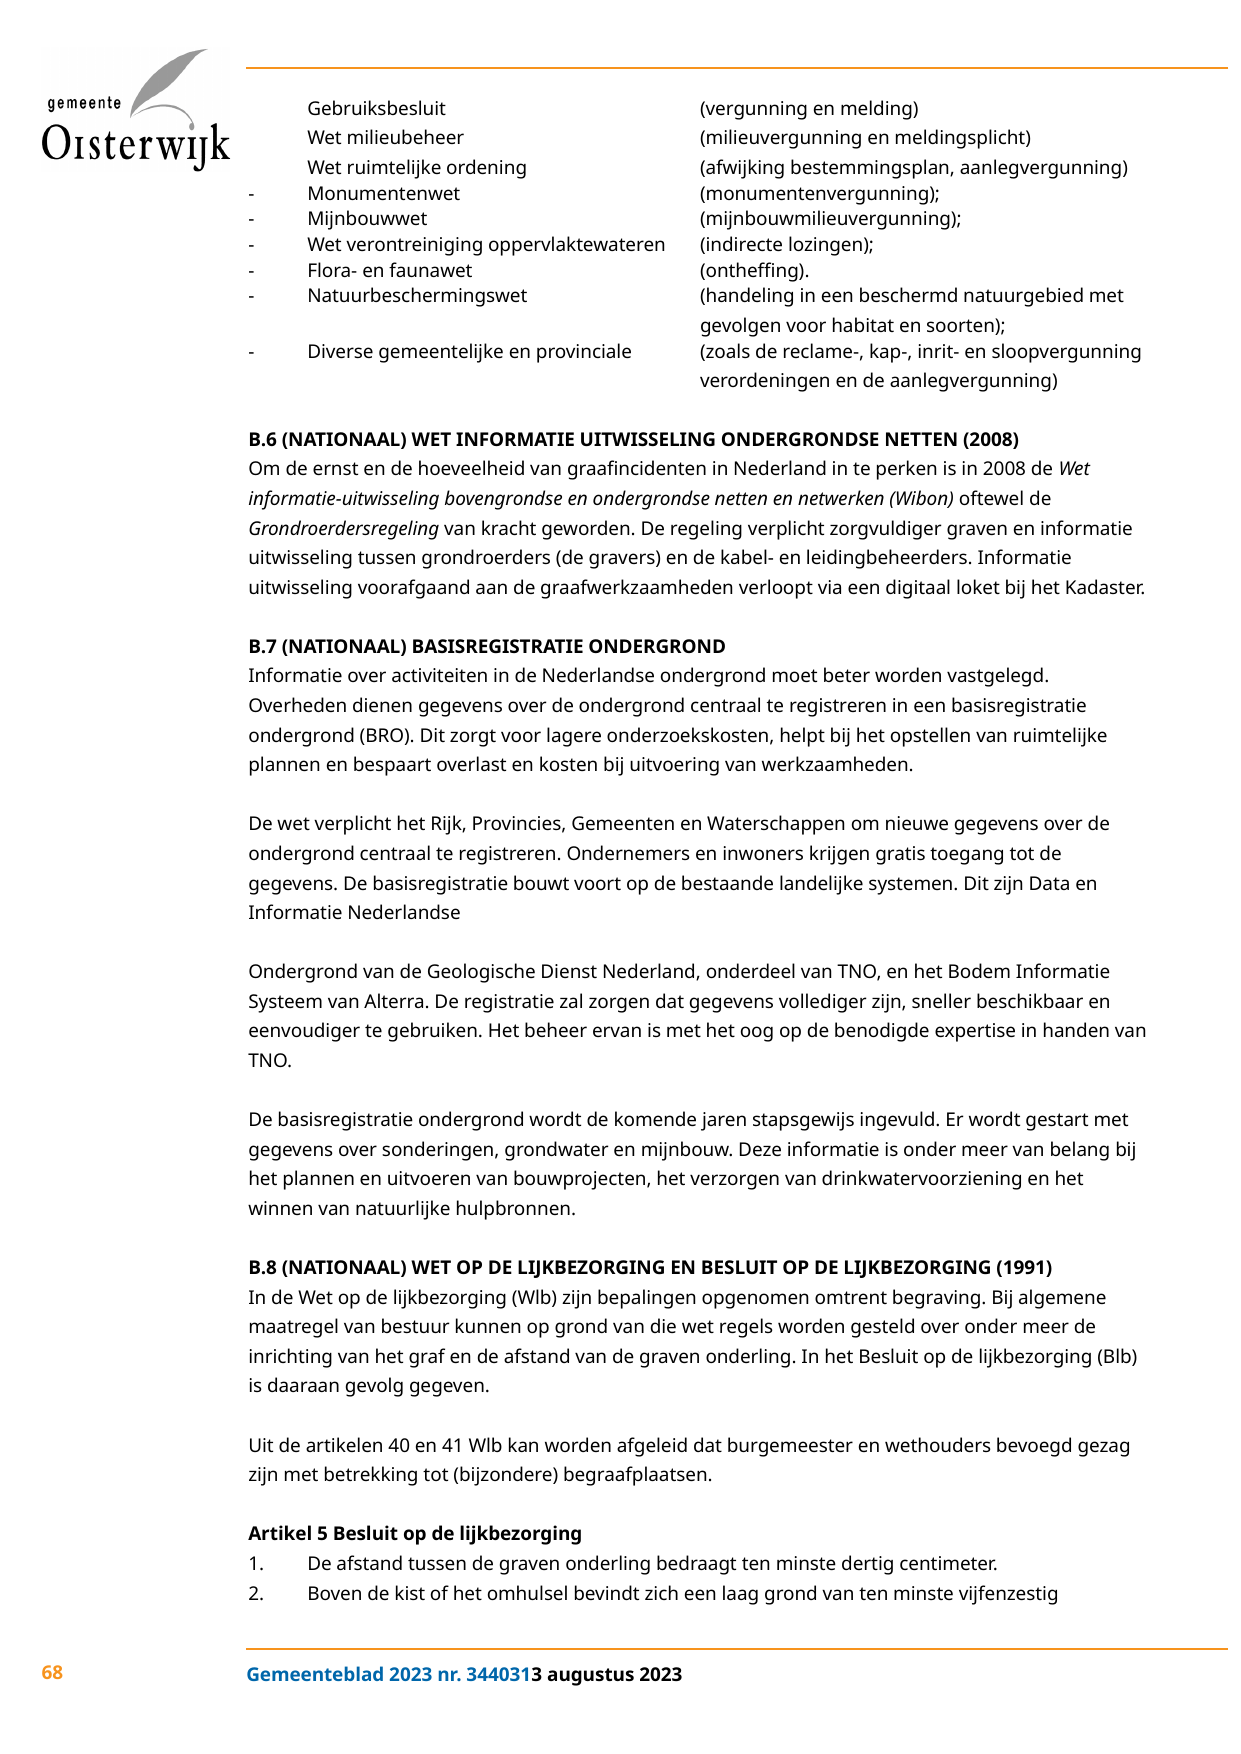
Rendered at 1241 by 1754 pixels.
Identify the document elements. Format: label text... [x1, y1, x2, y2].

table_cell (monumentenvergunning); [700, 180, 1152, 205]
table_cell (zoals de reclame-, kap-, inrit- en sloopvergunning verordeningen en de aanlegvergunning) [700, 338, 1152, 393]
text Ondergrond van de Geologische Dienst Nederland, onderdeel van TNO, en het Bodem Informatie Systeem van Alterra. De registratie zal zorgen dat gegevens vollediger zijn, sneller beschikbaar en eenvoudiger te gebruiken. Het beheer ervan is met het oog op de benodigde expertise in handen van TNO. [248, 958, 1152, 1073]
text B.6 (NATIONAAL) WET INFORMATIE UITWISSELING ONDERGRONDSE NETTEN (2008) [248, 426, 1152, 452]
table_cell (indirecte lozingen); [700, 231, 1152, 257]
text In de Wet op de lijkbezorging (Wlb) zijn bepalingen opgenomen omtrent begraving. Bij algemene maatregel van bestuur kunnen op grond van die wet regels worden gesteld over onder meer de inrichting van het graf en de afstand van de graven onderling. In het Besluit op de lijkbezorging (Blb) is daaraan gevolg gegeven. [248, 1284, 1152, 1398]
text Om de ernst en de hoeveelheid van graafincidenten in Nederland in te perken is in 2008 de Wet informatie-uitwisseling bovengrondse en ondergrondse netten en netwerken (Wibon) oftewel de Grondroerdersregeling van kracht geworden. De regeling verplicht zorgvuldiger graven en informatie uitwisseling tussen grondroerders (de gravers) en de kabel- en leidingbeheerders. Informatie uitwisseling voorafgaand aan de graafwerkzaamheden verloopt via een digitaal loket bij het Kadaster. [248, 456, 1152, 600]
table_header (vergunning en melding) (milieuvergunning en meldingsplicht) (afwijking bestemmingsplan, aanlegvergunning) [700, 95, 1152, 180]
list Boven de kist of het omhulsel bevindt zich een laag grond van ten minste vijfenzestig [248, 1580, 1152, 1606]
table_cell (mijnbouwmilieuvergunning); [700, 205, 1152, 231]
table_cell (handeling in een beschermd natuurgebied met gevolgen voor habitat en soorten); [700, 283, 1152, 338]
table_header Gebruiksbesluit Wet milieubeheer Wet ruimtelijke ordening [248, 95, 700, 180]
text De wet verplicht het Rijk, Provincies, Gemeenten en Waterschappen om nieuwe gegevens over de ondergrond centraal te registreren. Ondernemers en inwoners krijgen gratis toegang tot de gegevens. De basisregistratie bouwt voort op de bestaande landelijke systemen. Dit zijn Data en Informatie Nederlandse [248, 811, 1152, 925]
text Uit de artikelen 40 en 41 Wlb kan worden afgeleid dat burgemeester en wethouders bevoegd gezag zijn met betrekking tot (bijzondere) begraafplaatsen. [248, 1432, 1152, 1487]
table_cell (ontheffing). [700, 257, 1152, 283]
text B.7 (NATIONAAL) BASISREGISTRATIE ONDERGROND [248, 633, 1152, 659]
text B.8 (NATIONAAL) WET OP DE LIJKBEZORGING EN BESLUIT OP DE LIJKBEZORGING (1991) [248, 1254, 1152, 1280]
table_cell Diverse gemeentelijke en provinciale [248, 338, 700, 393]
text De basisregistratie ondergrond wordt de komende jaren stapsgewijs ingevuld. Er wordt gestart met gegevens over sonderingen, grondwater en mijnbouw. Deze informatie is onder meer van belang bij het plannen en uitvoeren van bouwprojecten, het verzorgen van drinkwatervoorziening en het winnen van natuurlijke hulpbronnen. [248, 1106, 1152, 1221]
text Artikel 5 Besluit op de lijkbezorging [248, 1521, 1152, 1546]
table_cell Mijnbouwwet [248, 205, 700, 231]
table_cell Monumentenwet [248, 180, 700, 205]
text Informatie over activiteiten in de Nederlandse ondergrond moet beter worden vastgelegd. Overheden dienen gegevens over de ondergrond centraal te registreren in een basisregistratie ondergrond (BRO). Dit zorgt voor lagere onderzoekskosten, helpt bij het opstellen van ruimtelijke plannen en bespaart overlast en kosten bij uitvoering van werkzaamheden. [248, 663, 1152, 777]
list De afstand tussen de graven onderling bedraagt ten minste dertig centimeter. [248, 1550, 1152, 1576]
table_cell Wet verontreiniging oppervlaktewateren [248, 231, 700, 257]
table_cell Flora- en faunawet [248, 257, 700, 283]
table_cell Natuurbeschermingswet [248, 283, 700, 338]
picture [41, 47, 231, 172]
